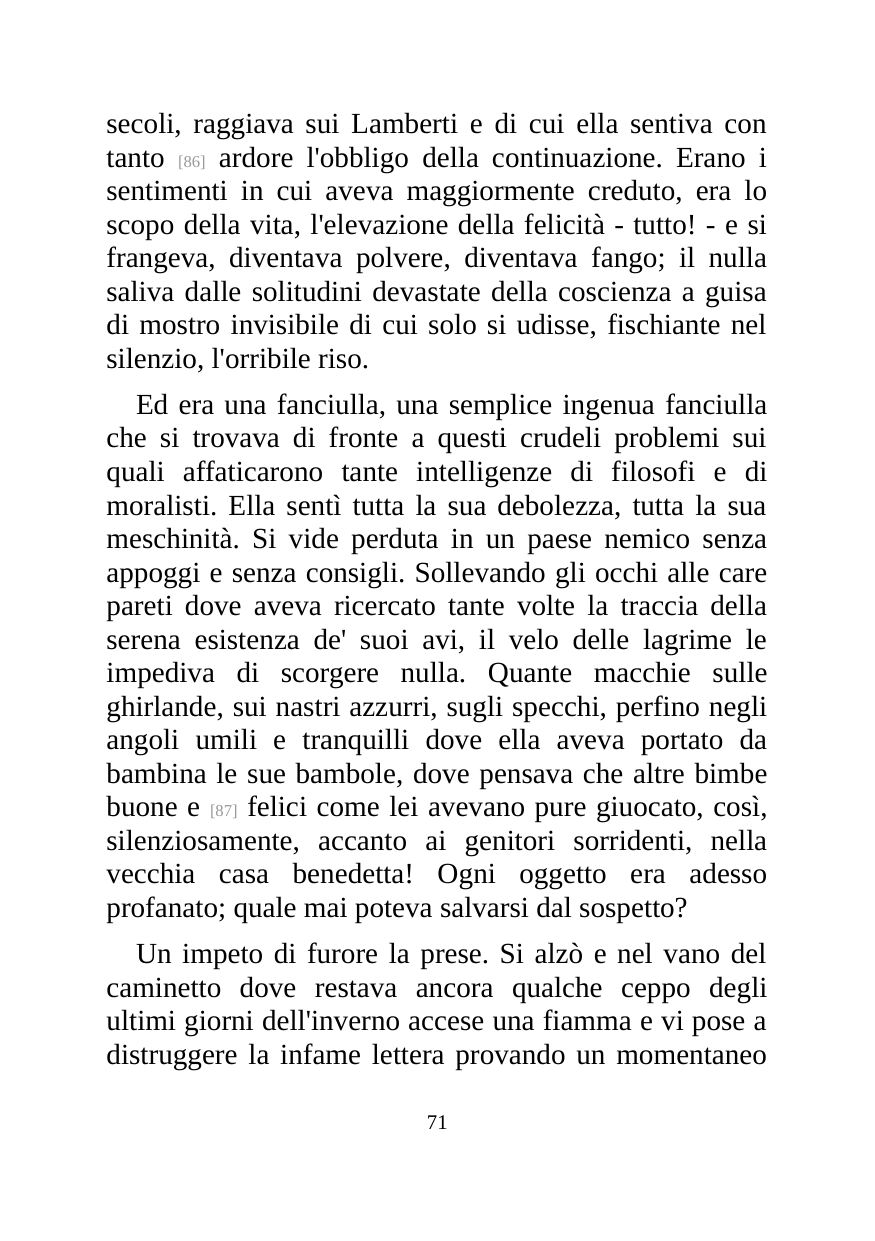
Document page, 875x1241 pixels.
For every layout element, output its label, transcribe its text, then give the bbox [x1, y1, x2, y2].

text Un impeto di furore la prese. Si alzò e nel vano del caminetto dove restava ancora qualche ceppo degli ultimi giorni dell'inverno accese una fiamma e vi pose a distruggere la infame lettera provando un momentaneo [106, 936, 768, 1070]
text secoli, raggiava sui Lamberti e di cui ella sentiva con tanto [86] ardore l'obbligo della continuazione. Erano i sentimenti in cui aveva maggiormente creduto, era lo scopo della vita, l'elevazione della felicità - tutto! - e si frangeva, diventava polvere, diventava fango; il nulla saliva dalle solitudini devastate della coscienza a guisa di mostro invisibile di cui solo si udisse, fischiante nel silenzio, l'orribile riso. [106, 106, 768, 374]
text Ed era una fanciulla, una semplice ingenua fanciulla che si trovava di fronte a questi crudeli problemi sui quali affaticarono tante intelligenze di filosofi e di moralisti. Ella sentì tutta la sua debolezza, tutta la sua meschinità. Si vide perduta in un paese nemico senza appoggi e senza consigli. Sollevando gli occhi alle care pareti dove aveva ricercato tante volte la traccia della serena esistenza de' suoi avi, il velo delle lagrime le impediva di scorgere nulla. Quante macchie sulle ghirlande, sui nastri azzurri, sugli specchi, perfino negli angoli umili e tranquilli dove ella aveva portato da bambina le sue bambole, dove pensava che altre bimbe buone e [87] felici come lei avevano pure giuocato, così, silenziosamente, accanto ai genitori sorridenti, nella vecchia casa benedetta! Ogni oggetto era adesso profanato; quale mai poteva salvarsi dal sospetto? [106, 387, 768, 924]
